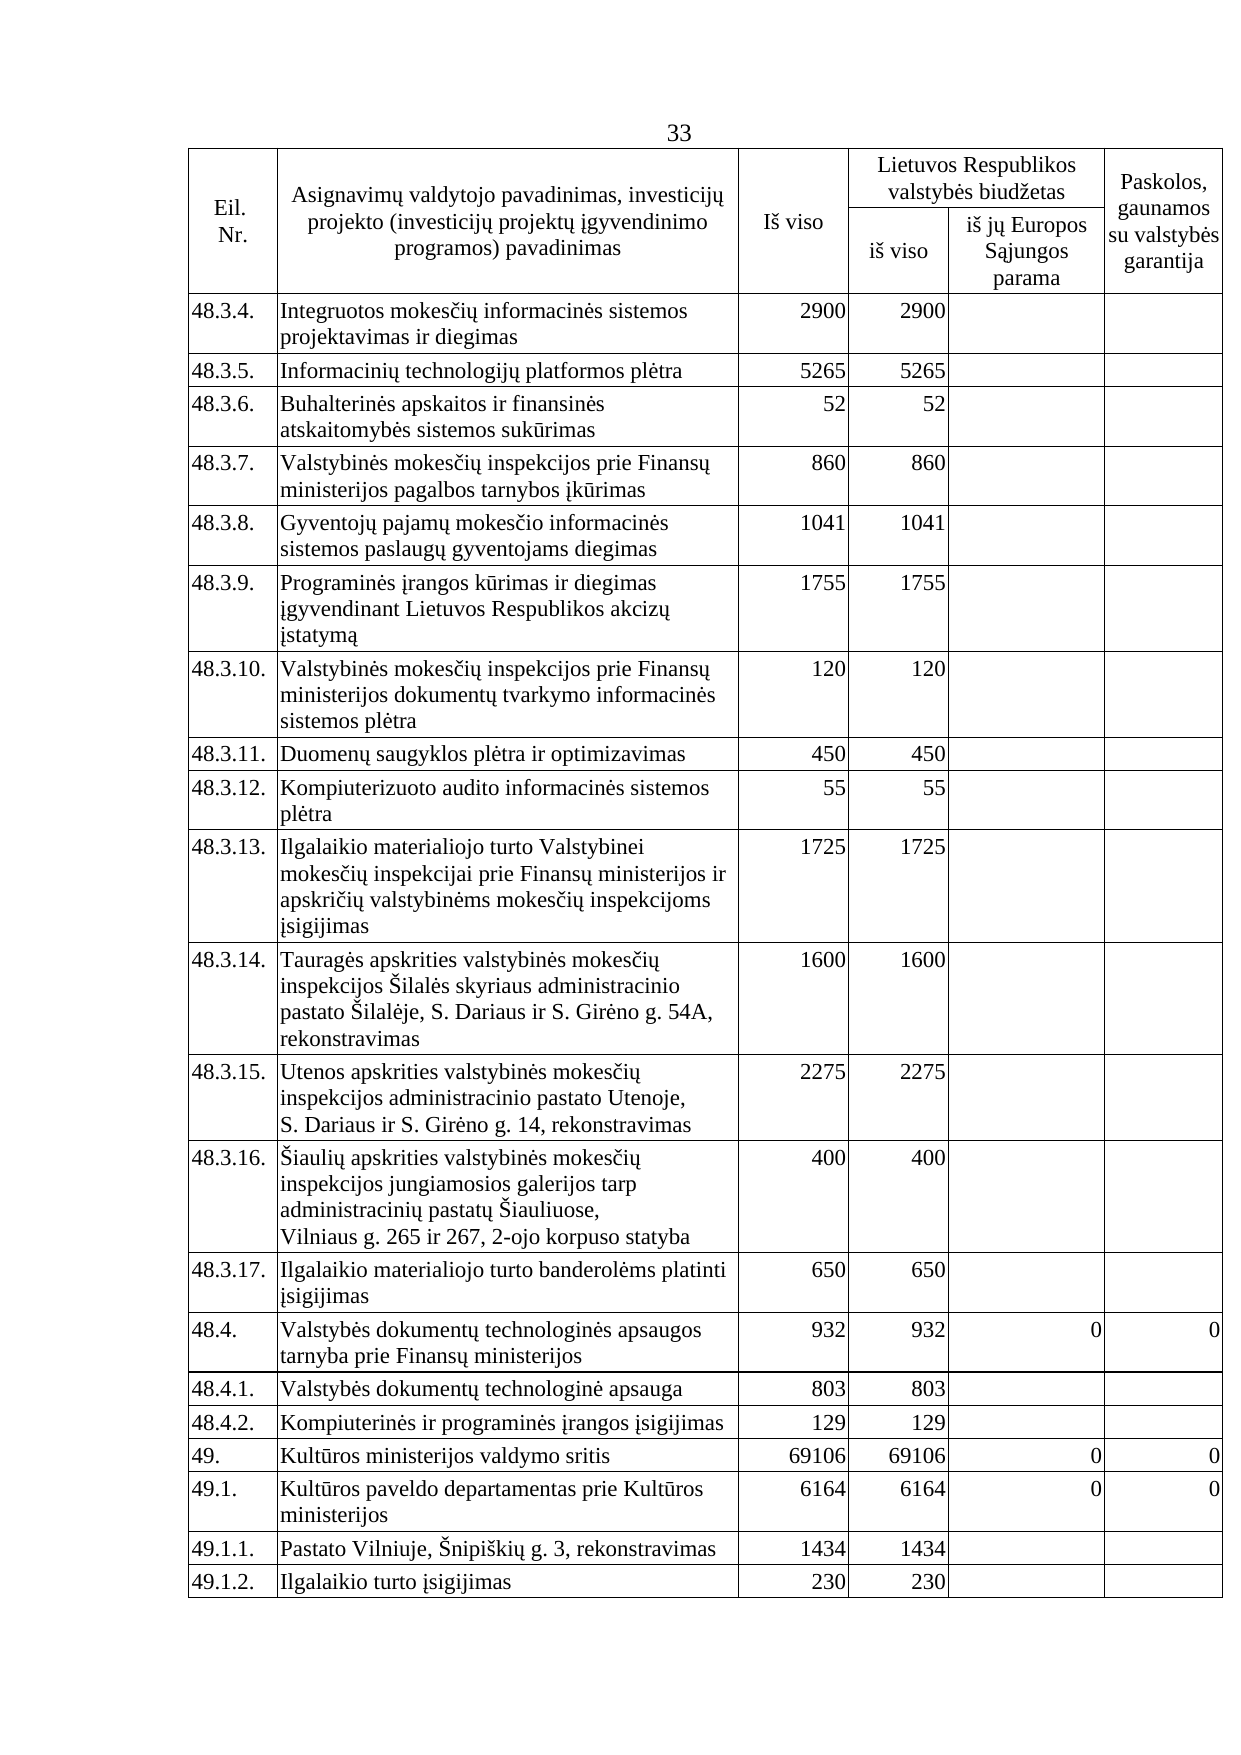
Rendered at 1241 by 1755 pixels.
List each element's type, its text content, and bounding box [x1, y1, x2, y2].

table_cell 69106 [739, 1439, 848, 1471]
table_cell 5265 [849, 354, 948, 386]
table_cell 1755 [739, 566, 848, 651]
table_cell 230 [849, 1565, 948, 1597]
table_cell 49. [189, 1439, 277, 1471]
table_cell [949, 652, 1104, 737]
table_cell Buhalterinės apskaitos ir finansinės atskaitomybės sistemos sukūrimas [278, 387, 738, 446]
table_cell 48.3.6. [189, 387, 277, 446]
table_cell 650 [849, 1253, 948, 1312]
table_cell Kompiuterinės ir programinės įrangos įsigijimas [278, 1406, 738, 1438]
table_cell 120 [849, 652, 948, 737]
table_cell 803 [739, 1373, 848, 1404]
table_cell 1725 [849, 830, 948, 942]
table_cell [949, 1373, 1104, 1404]
table_cell 48.3.5. [189, 354, 277, 386]
table_cell 48.3.4. [189, 294, 277, 353]
table_cell 0 [949, 1439, 1104, 1471]
table_cell Valstybinės mokesčių inspekcijos prie Finansų ministerijos dokumentų tvarkymo informacinės sistemos plėtra [278, 652, 738, 737]
table_cell [949, 1532, 1104, 1564]
table_cell 48.3.15. [189, 1055, 277, 1140]
table_cell 48.3.8. [189, 506, 277, 565]
table_cell 5265 [739, 354, 848, 386]
table_cell [1105, 830, 1222, 942]
table_cell 48.3.17. [189, 1253, 277, 1312]
table_header Iš viso [739, 149, 848, 293]
table_cell 49.1.2. [189, 1565, 277, 1597]
table_cell [1105, 1141, 1222, 1252]
table_cell 1434 [739, 1532, 848, 1564]
table_cell 120 [739, 652, 848, 737]
table_cell Ilgalaikio turto įsigijimas [278, 1565, 738, 1597]
table_cell 0 [949, 1313, 1104, 1371]
table_cell 49.1. [189, 1472, 277, 1531]
table_cell [949, 387, 1104, 446]
table_cell [949, 566, 1104, 651]
table_cell [1105, 1373, 1222, 1404]
table_cell 1434 [849, 1532, 948, 1564]
table_cell 69106 [849, 1439, 948, 1471]
table_cell iš jų Europos Sąjungos parama [949, 208, 1104, 293]
table_cell Duomenų saugyklos plėtra ir optimizavimas [278, 738, 738, 770]
table_cell [949, 738, 1104, 770]
table_cell 2900 [739, 294, 848, 353]
table_cell [949, 1055, 1104, 1140]
table_cell 230 [739, 1565, 848, 1597]
table_cell [949, 354, 1104, 386]
table_cell [1105, 1406, 1222, 1438]
table_cell [949, 771, 1104, 829]
table_cell Ilgalaikio materialiojo turto Valstybinei mokesčių inspekcijai prie Finansų ministerijos ir apskričių valstybinėms mokesčių inspekcijoms įsigijimas [278, 830, 738, 942]
table_cell 129 [849, 1406, 948, 1438]
table_cell [949, 1253, 1104, 1312]
table_cell 48.3.12. [189, 771, 277, 829]
table_cell [1105, 294, 1222, 353]
table_cell Programinės įrangos kūrimas ir diegimas įgyvendinant Lietuvos Respublikos akcizų įstatymą [278, 566, 738, 651]
table_cell [1105, 652, 1222, 737]
table_header Paskolos, gaunamos su valstybės garantija [1105, 149, 1222, 293]
table_cell [949, 506, 1104, 565]
table_header Lietuvos Respublikos valstybės biudžetas [849, 149, 1104, 207]
table_cell 0 [1105, 1313, 1222, 1371]
table_cell [1105, 943, 1222, 1054]
table_cell 1600 [739, 943, 848, 1054]
table_cell Kultūros paveldo departamentas prie Kultūros ministerijos [278, 1472, 738, 1531]
table_cell Utenos apskrities valstybinės mokesčių inspekcijos administracinio pastato Utenoje, S. Dariaus ir S. Girėno g. 14, rekonstravimas [278, 1055, 738, 1140]
table_cell Kultūros ministerijos valdymo sritis [278, 1439, 738, 1471]
table_cell 48.3.14. [189, 943, 277, 1054]
table_cell Informacinių technologijų platformos plėtra [278, 354, 738, 386]
table_cell Pastato Vilniuje, Šnipiškių g. 3, rekonstravimas [278, 1532, 738, 1564]
table_cell Integruotos mokesčių informacinės sistemos projektavimas ir diegimas [278, 294, 738, 353]
table_cell [949, 1141, 1104, 1252]
table_cell [1105, 1055, 1222, 1140]
table_cell 1041 [739, 506, 848, 565]
table_cell 55 [849, 771, 948, 829]
table_header Eil. Nr. [189, 149, 277, 293]
table_cell [1105, 566, 1222, 651]
table_cell 2275 [849, 1055, 948, 1140]
table_cell Kompiuterizuoto audito informacinės sistemos plėtra [278, 771, 738, 829]
table_cell [1105, 771, 1222, 829]
table_cell [1105, 1565, 1222, 1597]
table_cell [1105, 1253, 1222, 1312]
table_cell 48.3.10. [189, 652, 277, 737]
table_cell 48.3.9. [189, 566, 277, 651]
table_cell 932 [849, 1313, 948, 1371]
table_cell [1105, 506, 1222, 565]
table_cell 48.3.11. [189, 738, 277, 770]
table_cell [1105, 447, 1222, 505]
table_cell 52 [739, 387, 848, 446]
table_cell 48.4.2. [189, 1406, 277, 1438]
table_cell Ilgalaikio materialiojo turto banderolėms platinti įsigijimas [278, 1253, 738, 1312]
table_cell [949, 943, 1104, 1054]
table_cell 860 [849, 447, 948, 505]
table_cell 400 [849, 1141, 948, 1252]
table_cell 2275 [739, 1055, 848, 1140]
table_cell [949, 294, 1104, 353]
table_cell [949, 1406, 1104, 1438]
table_cell 932 [739, 1313, 848, 1371]
table_cell 450 [739, 738, 848, 770]
table_cell 0 [1105, 1472, 1222, 1531]
table_cell [949, 830, 1104, 942]
table_cell [1105, 387, 1222, 446]
table_cell 860 [739, 447, 848, 505]
table_cell Šiaulių apskrities valstybinės mokesčių inspekcijos jungiamosios galerijos tarp administracinių pastatų Šiauliuose, Vilniaus g. 265 ir 267, 2-ojo korpuso statyba [278, 1141, 738, 1252]
table_cell [949, 447, 1104, 505]
table_cell 48.3.16. [189, 1141, 277, 1252]
table_cell 1725 [739, 830, 848, 942]
table_cell 48.4.1. [189, 1373, 277, 1404]
table_cell 1600 [849, 943, 948, 1054]
table_cell 48.3.13. [189, 830, 277, 942]
table_cell Valstybinės mokesčių inspekcijos prie Finansų ministerijos pagalbos tarnybos įkūrimas [278, 447, 738, 505]
table_cell 48.4. [189, 1313, 277, 1371]
table_cell 55 [739, 771, 848, 829]
table_cell 1041 [849, 506, 948, 565]
table_cell 1755 [849, 566, 948, 651]
table_cell Valstybės dokumentų technologinė apsauga [278, 1373, 738, 1404]
table_cell Valstybės dokumentų technologinės apsaugos tarnyba prie Finansų ministerijos [278, 1313, 738, 1371]
table_header Asignavimų valdytojo pavadinimas, investicijų projekto (investicijų projektų įgyvendinimo programos) pavadinimas [278, 149, 738, 293]
table_cell 0 [1105, 1439, 1222, 1471]
table_cell 2900 [849, 294, 948, 353]
table_cell Gyventojų pajamų mokesčio informacinės sistemos paslaugų gyventojams diegimas [278, 506, 738, 565]
table_cell 450 [849, 738, 948, 770]
table_cell 650 [739, 1253, 848, 1312]
table_cell Tauragės apskrities valstybinės mokesčių inspekcijos Šilalės skyriaus administracinio pastato Šilalėje, S. Dariaus ir S. Girėno g. 54A, rekonstravimas [278, 943, 738, 1054]
table_cell 48.3.7. [189, 447, 277, 505]
table_cell 6164 [849, 1472, 948, 1531]
table_cell 52 [849, 387, 948, 446]
table_cell [1105, 354, 1222, 386]
table_cell [949, 1565, 1104, 1597]
table_cell [1105, 1532, 1222, 1564]
table_cell iš viso [849, 208, 948, 293]
table_cell 49.1.1. [189, 1532, 277, 1564]
table_cell 400 [739, 1141, 848, 1252]
table_cell 129 [739, 1406, 848, 1438]
table_cell [1105, 738, 1222, 770]
table_cell 803 [849, 1373, 948, 1404]
table_cell 6164 [739, 1472, 848, 1531]
table_cell 0 [949, 1472, 1104, 1531]
